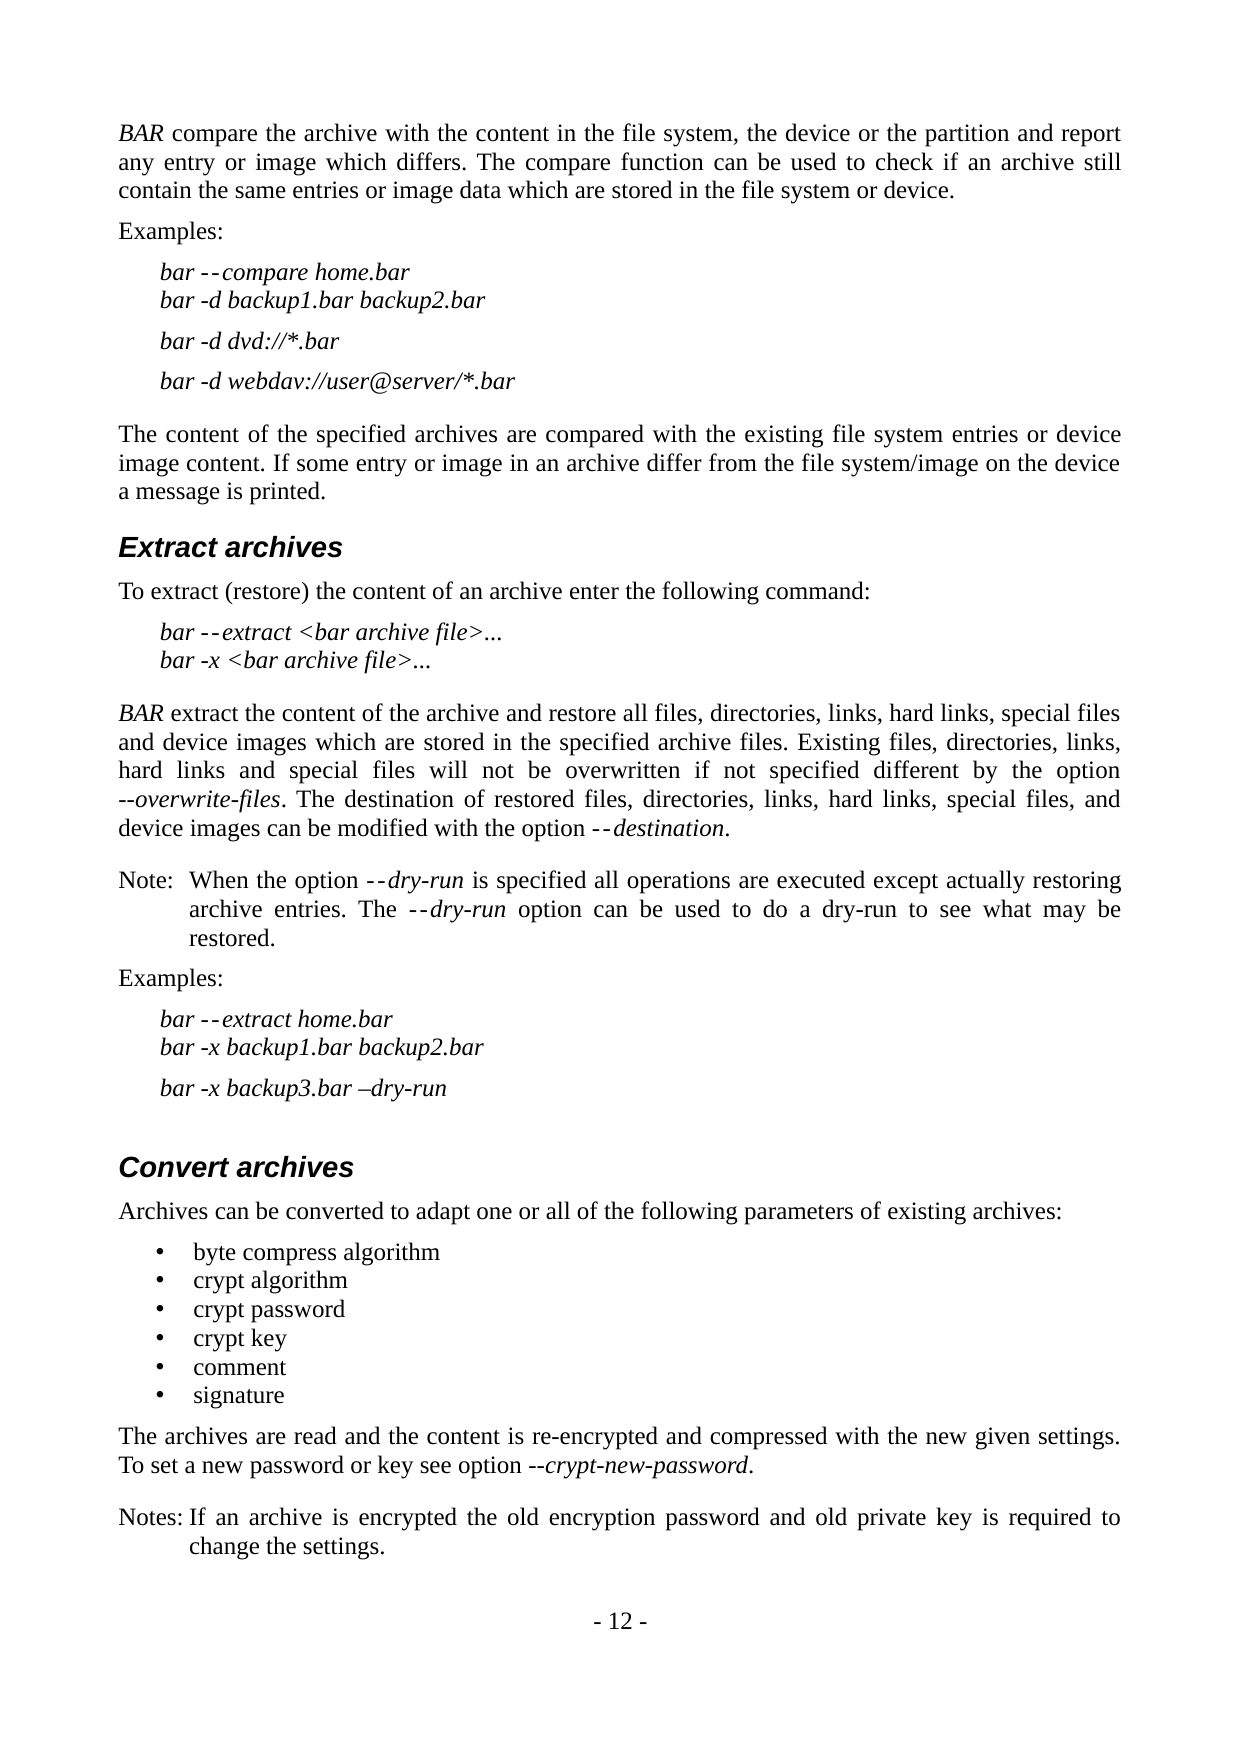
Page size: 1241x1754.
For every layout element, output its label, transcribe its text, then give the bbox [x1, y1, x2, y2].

text bar -x backup3.bar –dry-run [159, 1073, 1122, 1102]
text Examples: [118, 963, 1122, 992]
list comment [156, 1352, 1122, 1381]
text Notes: If an archive is encrypted the old encryption password and old private key is required to change the settings. [118, 1502, 1122, 1560]
text bar -d webdav://user@server/*.bar [159, 366, 1122, 395]
list signature [156, 1381, 1122, 1409]
subtitle Convert archives [118, 1150, 1122, 1184]
text BAR extract the content of the archive and restore all files, directories, links, hard links, special files and device images which are stored in the specified archive files. Existing files, directories, links, hard links and special files will not be overwritten if not specified different by the option ‑‑overwrite-files. The destination of restored files, directories, links, hard links, special files, and device images can be modified with the option ‑‑destination. [118, 698, 1122, 842]
subtitle Extract archives [118, 530, 1122, 564]
text The content of the specified archives are compared with the existing file system entries or device image content. If some entry or image in an archive differ from the file system/image on the device a message is printed. [118, 419, 1122, 505]
text To extract (restore) the content of an archive enter the following command: [118, 576, 1122, 605]
list crypt key [156, 1323, 1122, 1352]
text bar -x backup1.bar backup2.bar [159, 1032, 1122, 1061]
text bar -x <bar archive file>... [159, 645, 1122, 674]
list crypt algorithm [156, 1266, 1122, 1294]
text bar ‑‑extract home.bar [159, 1004, 1122, 1032]
text Examples: [118, 216, 1122, 245]
text bar ‑‑extract <bar archive file>... [159, 617, 1122, 645]
text Archives can be converted to adapt one or all of the following parameters of existing archives: [118, 1196, 1122, 1225]
list crypt password [156, 1294, 1122, 1323]
text bar -d dvd://*.bar [159, 326, 1122, 355]
list byte compress algorithm [156, 1237, 1122, 1266]
text The archives are read and the content is re-encrypted and compressed with the new given settings. To set a new password or key see option ‑‑crypt-new-password. [118, 1421, 1122, 1479]
text bar ‑‑compare home.bar [159, 257, 1122, 285]
text BAR compare the archive with the content in the file system, the device or the partition and report any entry or image which differs. The compare function can be used to check if an archive still contain the same entries or image data which are stored in the file system or device. [118, 118, 1122, 204]
text Note: When the option ‑‑dry-run is specified all operations are executed except actually restoring archive entries. The ‑‑dry-run option can be used to do a dry-run to see what may be restored. [118, 865, 1122, 951]
text bar -d backup1.bar backup2.bar [159, 285, 1122, 314]
